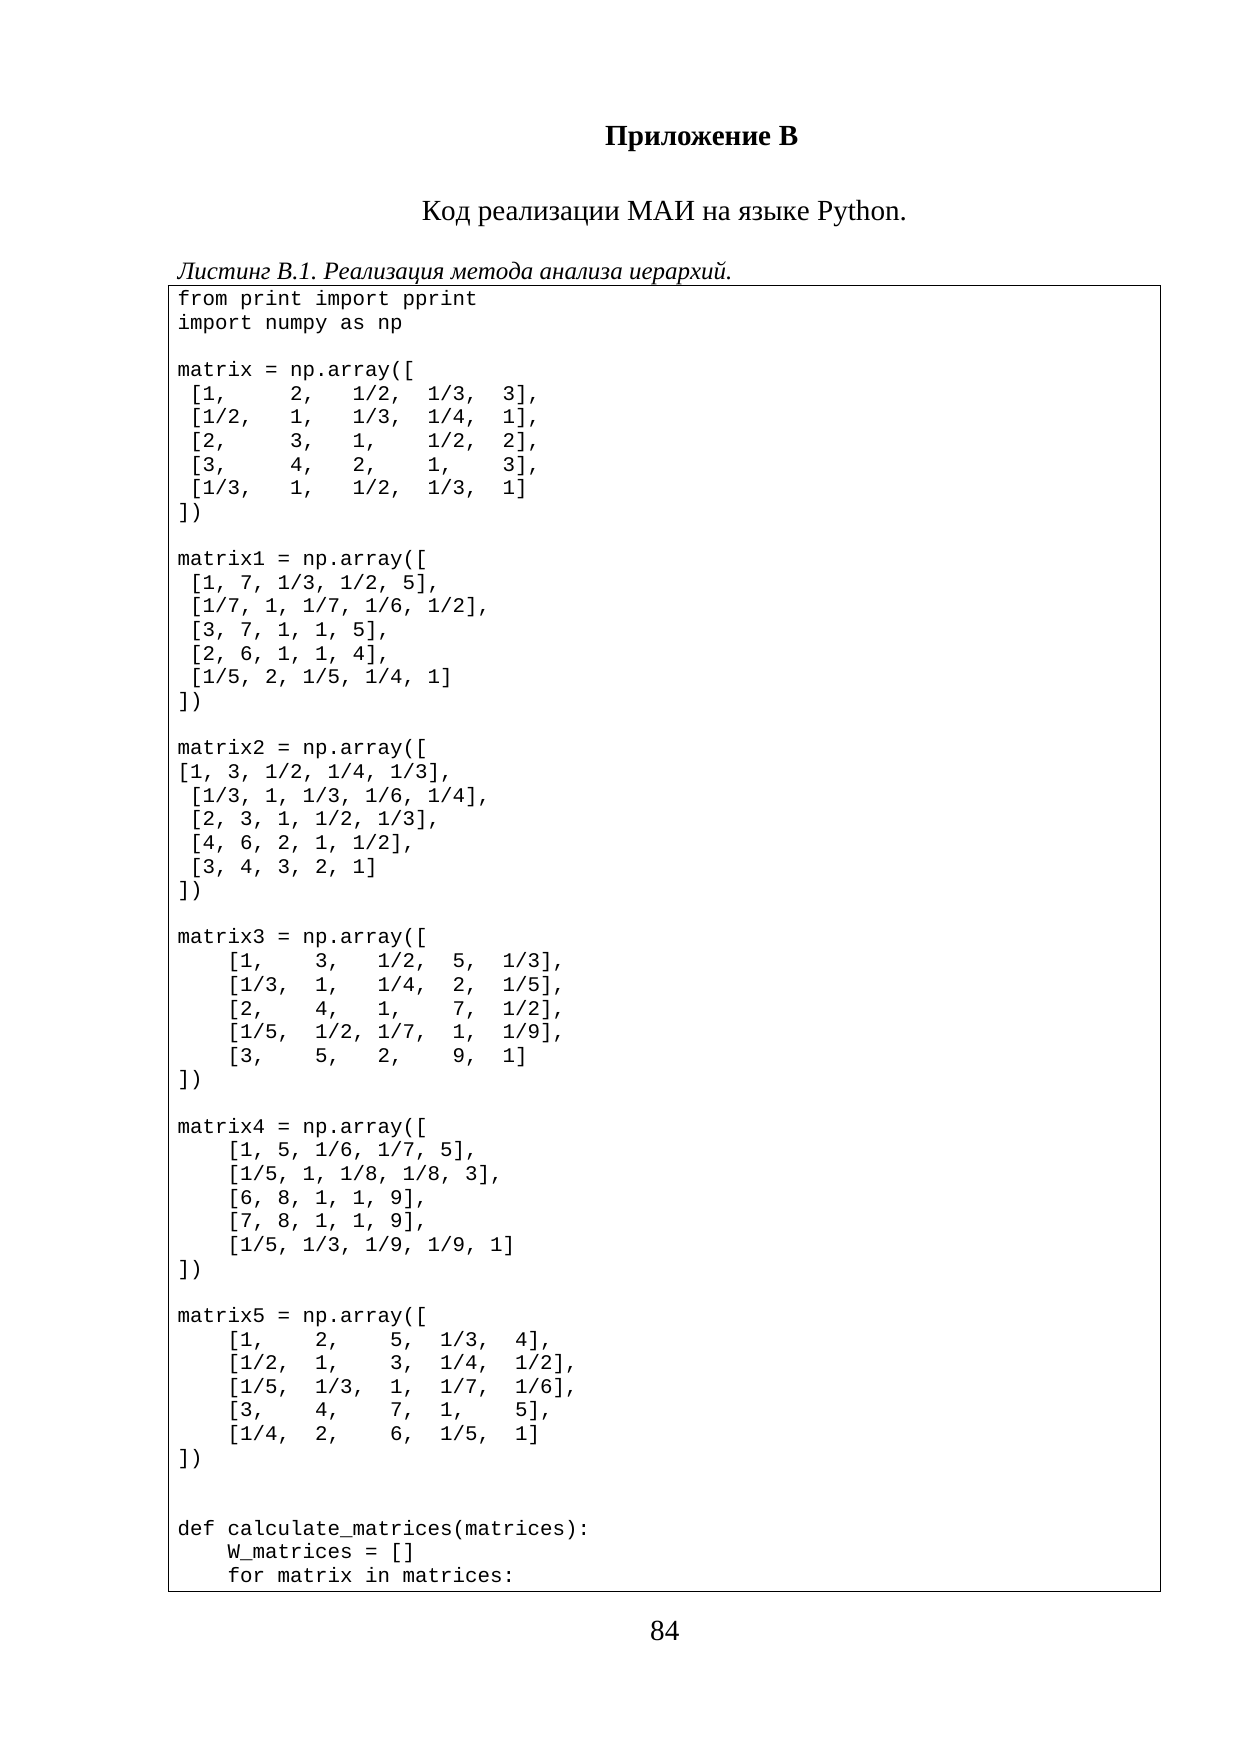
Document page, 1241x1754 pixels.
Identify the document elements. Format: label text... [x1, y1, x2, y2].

text [3, 4, 3, 2, 1] [177, 856, 1152, 879]
text [4, 6, 2, 1, 1/2], [177, 832, 1152, 856]
text [2, 3, 1, 1/2, 1/3], [177, 808, 1152, 832]
text from print import pprint [169, 286, 1160, 312]
text matrix3 = np.array([ [177, 927, 1152, 950]
text [1, 5, 1/6, 1/7, 5], [177, 1139, 1152, 1163]
text import numpy as np [177, 312, 1152, 335]
text matrix1 = np.array([ [177, 548, 1152, 572]
text [1, 3, 1/2, 5, 1/3], [177, 950, 1152, 974]
text ]) [177, 1447, 1152, 1470]
text ]) [177, 690, 1152, 714]
text ]) [177, 879, 1152, 903]
text [1/5, 1, 1/8, 1/8, 3], [177, 1163, 1152, 1187]
text [2, 6, 1, 1, 4], [177, 643, 1152, 666]
text [6, 8, 1, 1, 9], [177, 1187, 1152, 1210]
text [1/3, 1, 1/4, 2, 1/5], [177, 974, 1152, 997]
text [3, 4, 2, 1, 3], [177, 454, 1152, 477]
text matrix4 = np.array([ [177, 1116, 1152, 1139]
text [7, 8, 1, 1, 9], [177, 1210, 1152, 1234]
text [3, 5, 2, 9, 1] [177, 1045, 1152, 1068]
text W_matrices = [] [177, 1541, 1152, 1562]
text [1/5, 2, 1/5, 1/4, 1] [177, 666, 1152, 690]
text ]) [177, 1068, 1152, 1092]
text [1/5, 1/3, 1, 1/7, 1/6], [177, 1376, 1152, 1399]
text Код реализации МАИ на языке Python. [177, 193, 1152, 227]
text [1, 3, 1/2, 1/4, 1/3], [177, 761, 1152, 785]
text matrix5 = np.array([ [177, 1305, 1152, 1328]
text matrix = np.array([ [177, 359, 1152, 383]
text [1/3, 1, 1/3, 1/6, 1/4], [177, 785, 1152, 808]
text [1/4, 2, 6, 1/5, 1] [177, 1423, 1152, 1447]
text Листинг В.1. Реализация метода анализа иерархий. [177, 256, 1152, 285]
text [1, 2, 1/2, 1/3, 3], [177, 383, 1152, 406]
text ]) [177, 501, 1152, 524]
text [1/2, 1, 1/3, 1/4, 1], [177, 406, 1152, 430]
text [1, 2, 5, 1/3, 4], [177, 1328, 1152, 1352]
text [2, 3, 1, 1/2, 2], [177, 430, 1152, 454]
text [1/2, 1, 3, 1/4, 1/2], [177, 1352, 1152, 1376]
text [3, 7, 1, 1, 5], [177, 619, 1152, 643]
text [1, 7, 1/3, 1/2, 5], [177, 572, 1152, 596]
text for matrix in matrices: [169, 1562, 1160, 1591]
text [3, 4, 7, 1, 5], [177, 1399, 1152, 1423]
text matrix2 = np.array([ [177, 737, 1152, 761]
text [1/7, 1, 1/7, 1/6, 1/2], [177, 596, 1152, 619]
text [2, 4, 1, 7, 1/2], [177, 997, 1152, 1021]
text [1/3, 1, 1/2, 1/3, 1] [177, 477, 1152, 501]
text ]) [177, 1258, 1152, 1281]
text [1/5, 1/3, 1/9, 1/9, 1] [177, 1234, 1152, 1258]
text [1/5, 1/2, 1/7, 1, 1/9], [177, 1021, 1152, 1045]
subtitle Приложение В [177, 118, 1152, 152]
text def calculate_matrices(matrices): [177, 1518, 1152, 1541]
